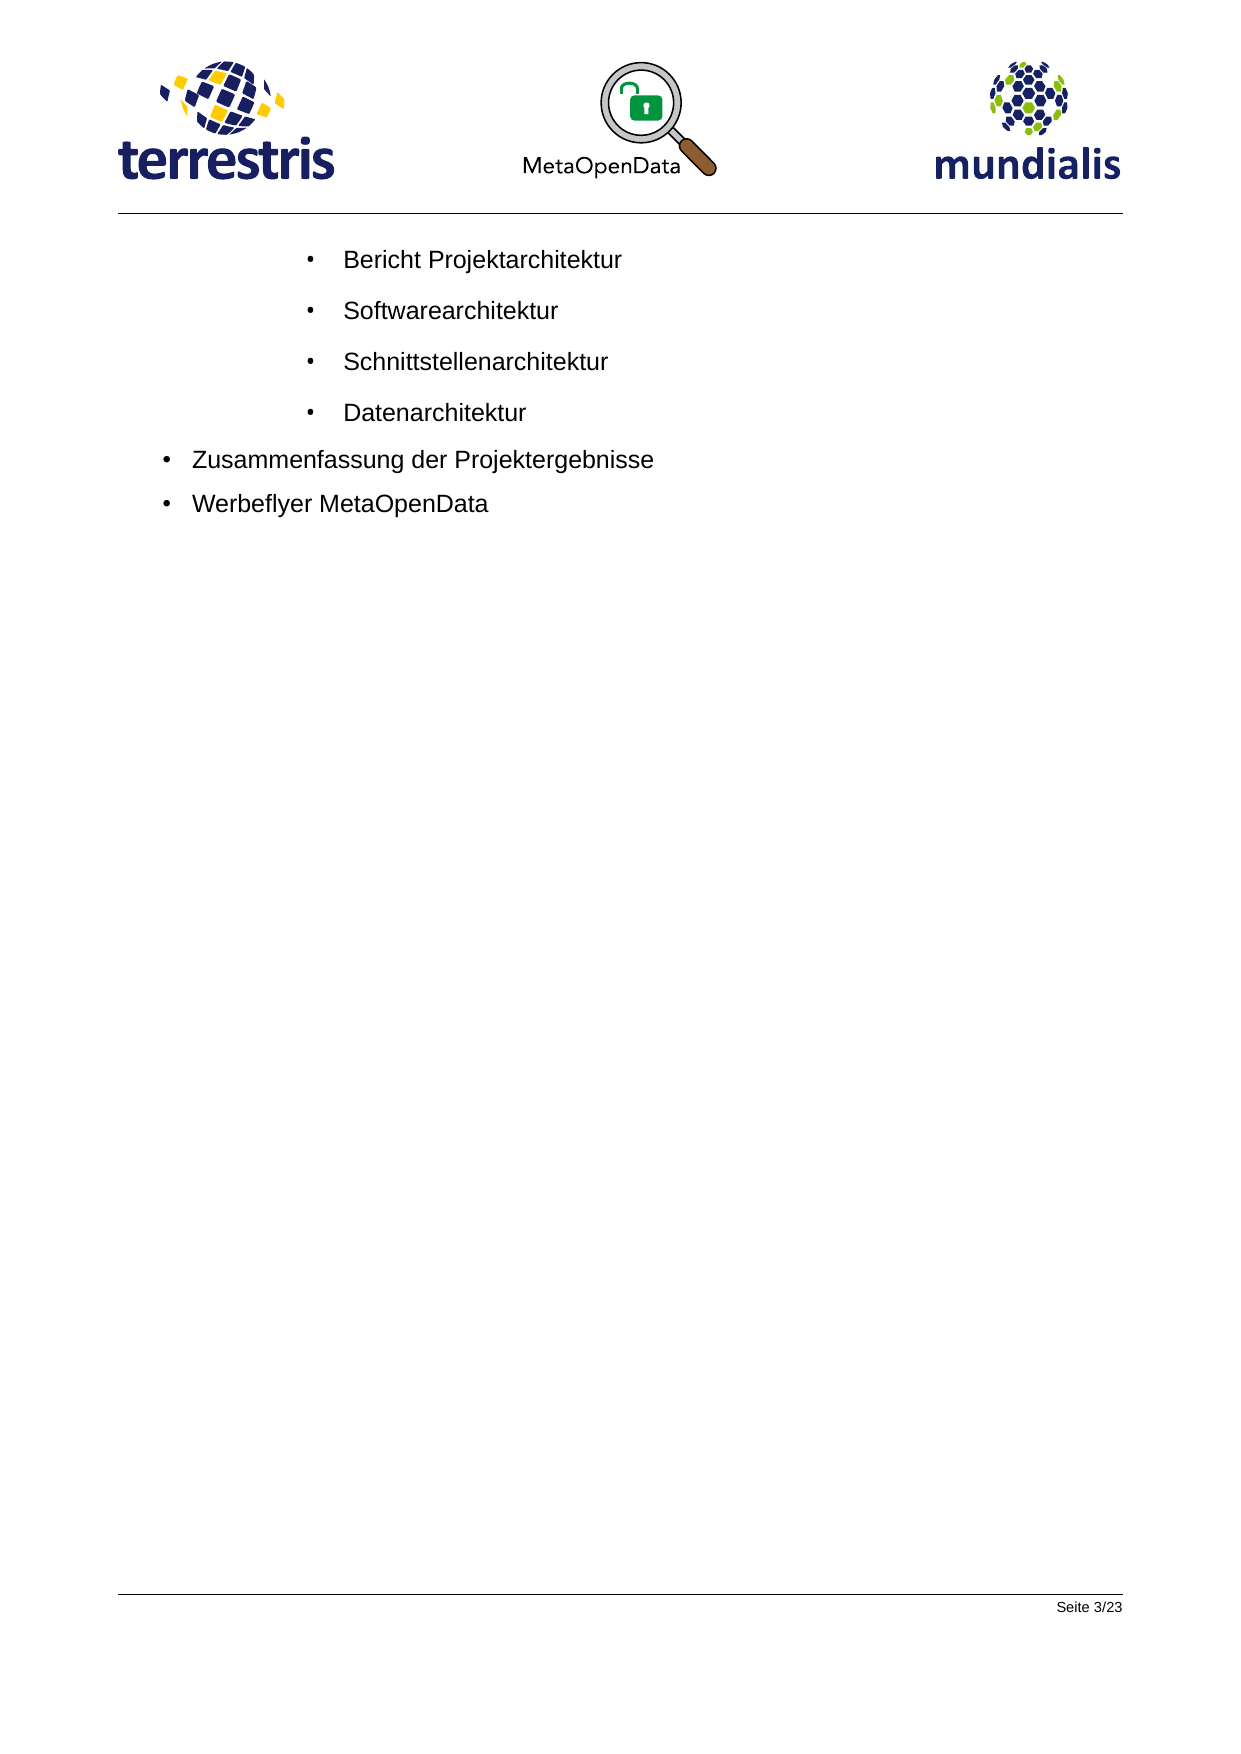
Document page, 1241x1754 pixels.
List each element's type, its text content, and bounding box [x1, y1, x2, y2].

list Werbeflyer MetaOpenData [162, 489, 1122, 518]
list Softwarearchitektur [306, 292, 1122, 326]
list Schnittstellenarchitektur [306, 343, 1122, 377]
list Bericht Projektarchitektur [306, 241, 1122, 275]
list Datenarchitektur [306, 394, 1122, 428]
list Zusammenfassung der Projektergebnisse [162, 446, 1122, 474]
